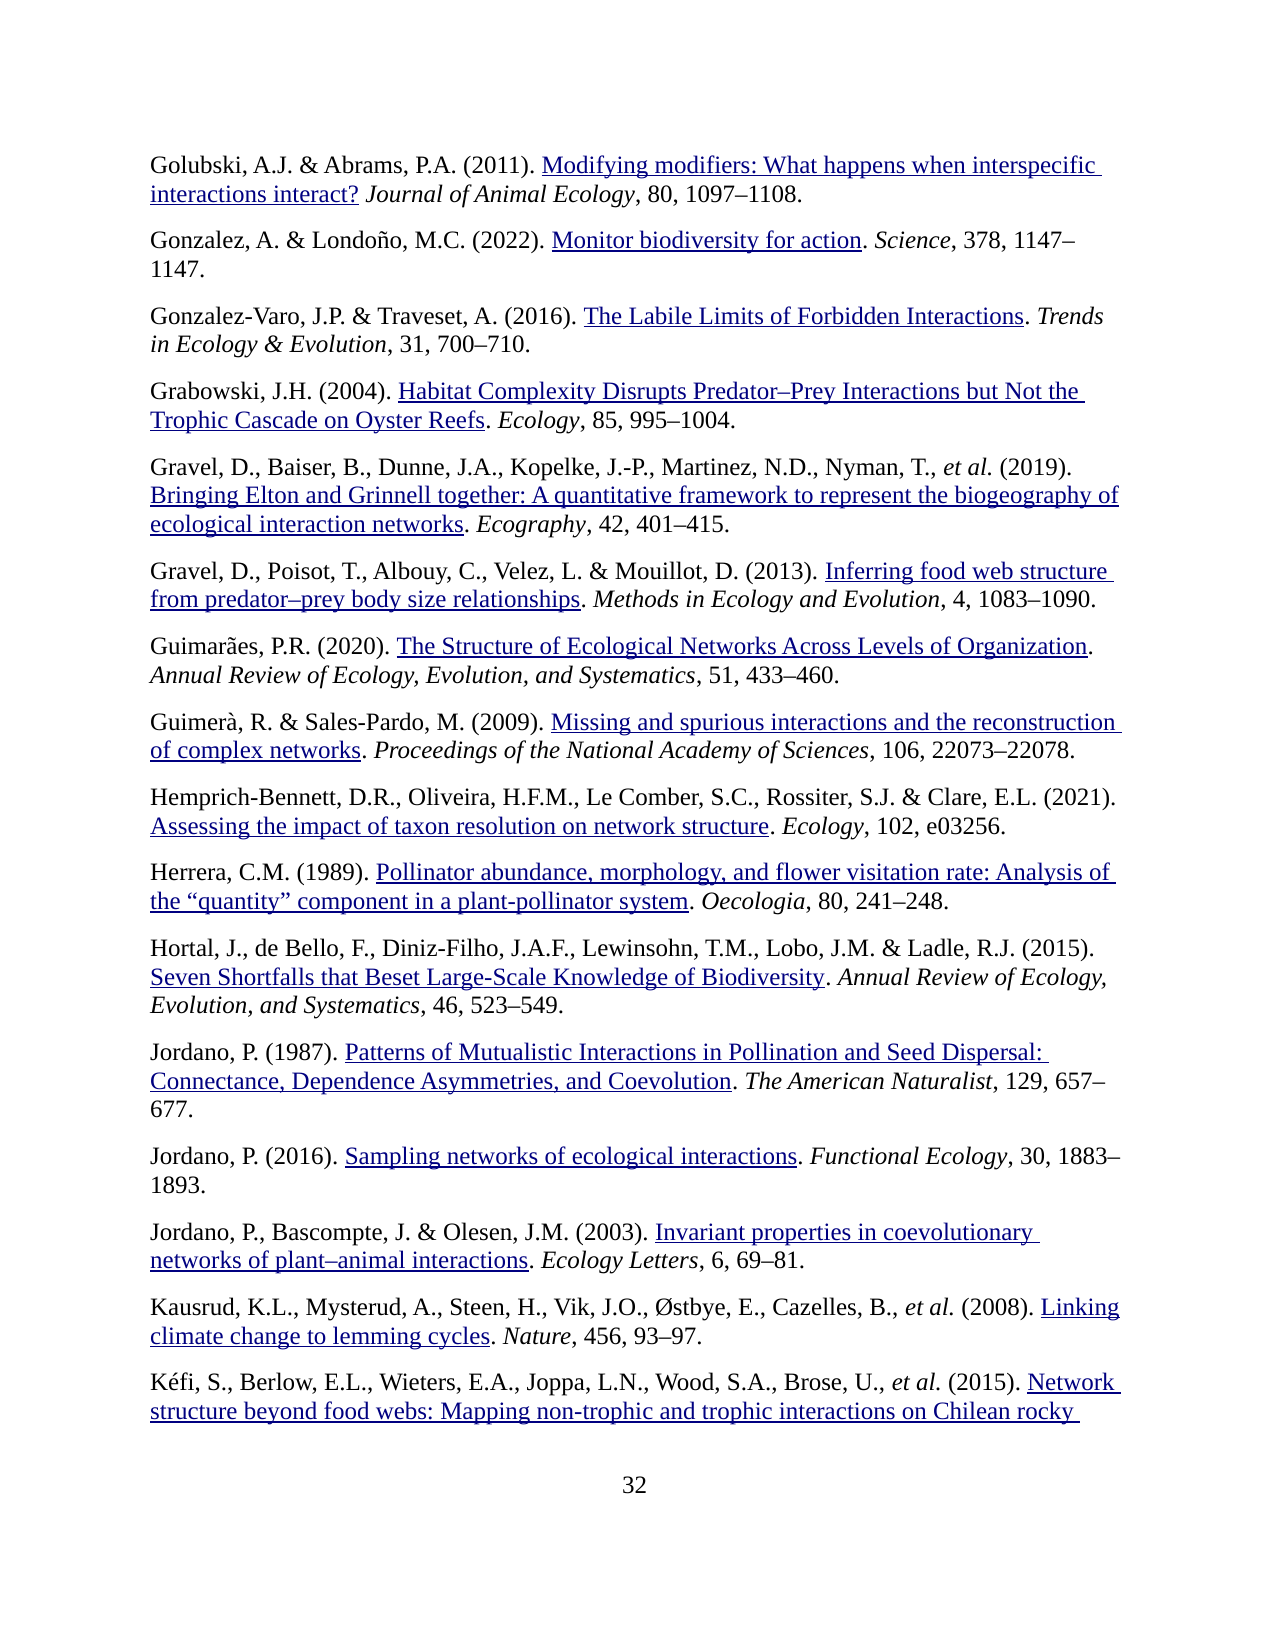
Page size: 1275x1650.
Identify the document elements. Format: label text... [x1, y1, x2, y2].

text Guimarães, P.R. (2020). The Structure of Ecological Networks Across Levels of Organization. Annual Review of Ecology, Evolution, and Systematics, 51, 433–460. [150, 631, 1125, 689]
text Gonzalez-Varo, J.P. & Traveset, A. (2016). The Labile Limits of Forbidden Interactions. Trends in Ecology & Evolution, 31, 700–710. [150, 301, 1125, 358]
text Hortal, J., de Bello, F., Diniz-Filho, J.A.F., Lewinsohn, T.M., Lobo, J.M. & Ladle, R.J. (2015). Seven Shortfalls that Beset Large-Scale Knowledge of Biodiversity. Annual Review of Ecology, Evolution, and Systematics, 46, 523–549. [150, 933, 1125, 1019]
text Jordano, P. (1987). Patterns of Mutualistic Interactions in Pollination and Seed Dispersal: Connectance, Dependence Asymmetries, and Coevolution. The American Naturalist, 129, 657–677. [150, 1037, 1125, 1123]
text Jordano, P. (2016). Sampling networks of ecological interactions. Functional Ecology, 30, 1883–1893. [150, 1141, 1125, 1199]
text Gravel, D., Poisot, T., Albouy, C., Velez, L. & Mouillot, D. (2013). Inferring food web structure from predator–prey body size relationships. Methods in Ecology and Evolution, 4, 1083–1090. [150, 556, 1125, 613]
text Golubski, A.J. & Abrams, P.A. (2011). Modifying modifiers: What happens when interspecific interactions interact? Journal of Animal Ecology, 80, 1097–1108. [150, 150, 1125, 207]
text Kéfi, S., Berlow, E.L., Wieters, E.A., Joppa, L.N., Wood, S.A., Brose, U., et al. (2015). Network structure beyond food webs: Mapping non-trophic and trophic interactions on Chilean rocky [150, 1367, 1125, 1425]
text Gonzalez, A. & Londoño, M.C. (2022). Monitor biodiversity for action. Science, 378, 1147–1147. [150, 225, 1125, 283]
text Jordano, P., Bascompte, J. & Olesen, J.M. (2003). Invariant properties in coevolutionary networks of plant–animal interactions. Ecology Letters, 6, 69–81. [150, 1217, 1125, 1274]
text Grabowski, J.H. (2004). Habitat Complexity Disrupts Predator–Prey Interactions but Not the Trophic Cascade on Oyster Reefs. Ecology, 85, 995–1004. [150, 376, 1125, 434]
text Gravel, D., Baiser, B., Dunne, J.A., Kopelke, J.-P., Martinez, N.D., Nyman, T., et al. (2019). Bringing Elton and Grinnell together: A quantitative framework to represent the biogeography of ecological interaction networks. Ecography, 42, 401–415. [150, 452, 1125, 538]
text Hemprich-Bennett, D.R., Oliveira, H.F.M., Le Comber, S.C., Rossiter, S.J. & Clare, E.L. (2021). Assessing the impact of taxon resolution on network structure. Ecology, 102, e03256. [150, 782, 1125, 839]
text Kausrud, K.L., Mysterud, A., Steen, H., Vik, J.O., Østbye, E., Cazelles, B., et al. (2008). Linking climate change to lemming cycles. Nature, 456, 93–97. [150, 1292, 1125, 1349]
text Guimerà, R. & Sales-Pardo, M. (2009). Missing and spurious interactions and the reconstruction of complex networks. Proceedings of the National Academy of Sciences, 106, 22073–22078. [150, 707, 1125, 764]
text Herrera, C.M. (1989). Pollinator abundance, morphology, and flower visitation rate: Analysis of the “quantity” component in a plant-pollinator system. Oecologia, 80, 241–248. [150, 857, 1125, 915]
